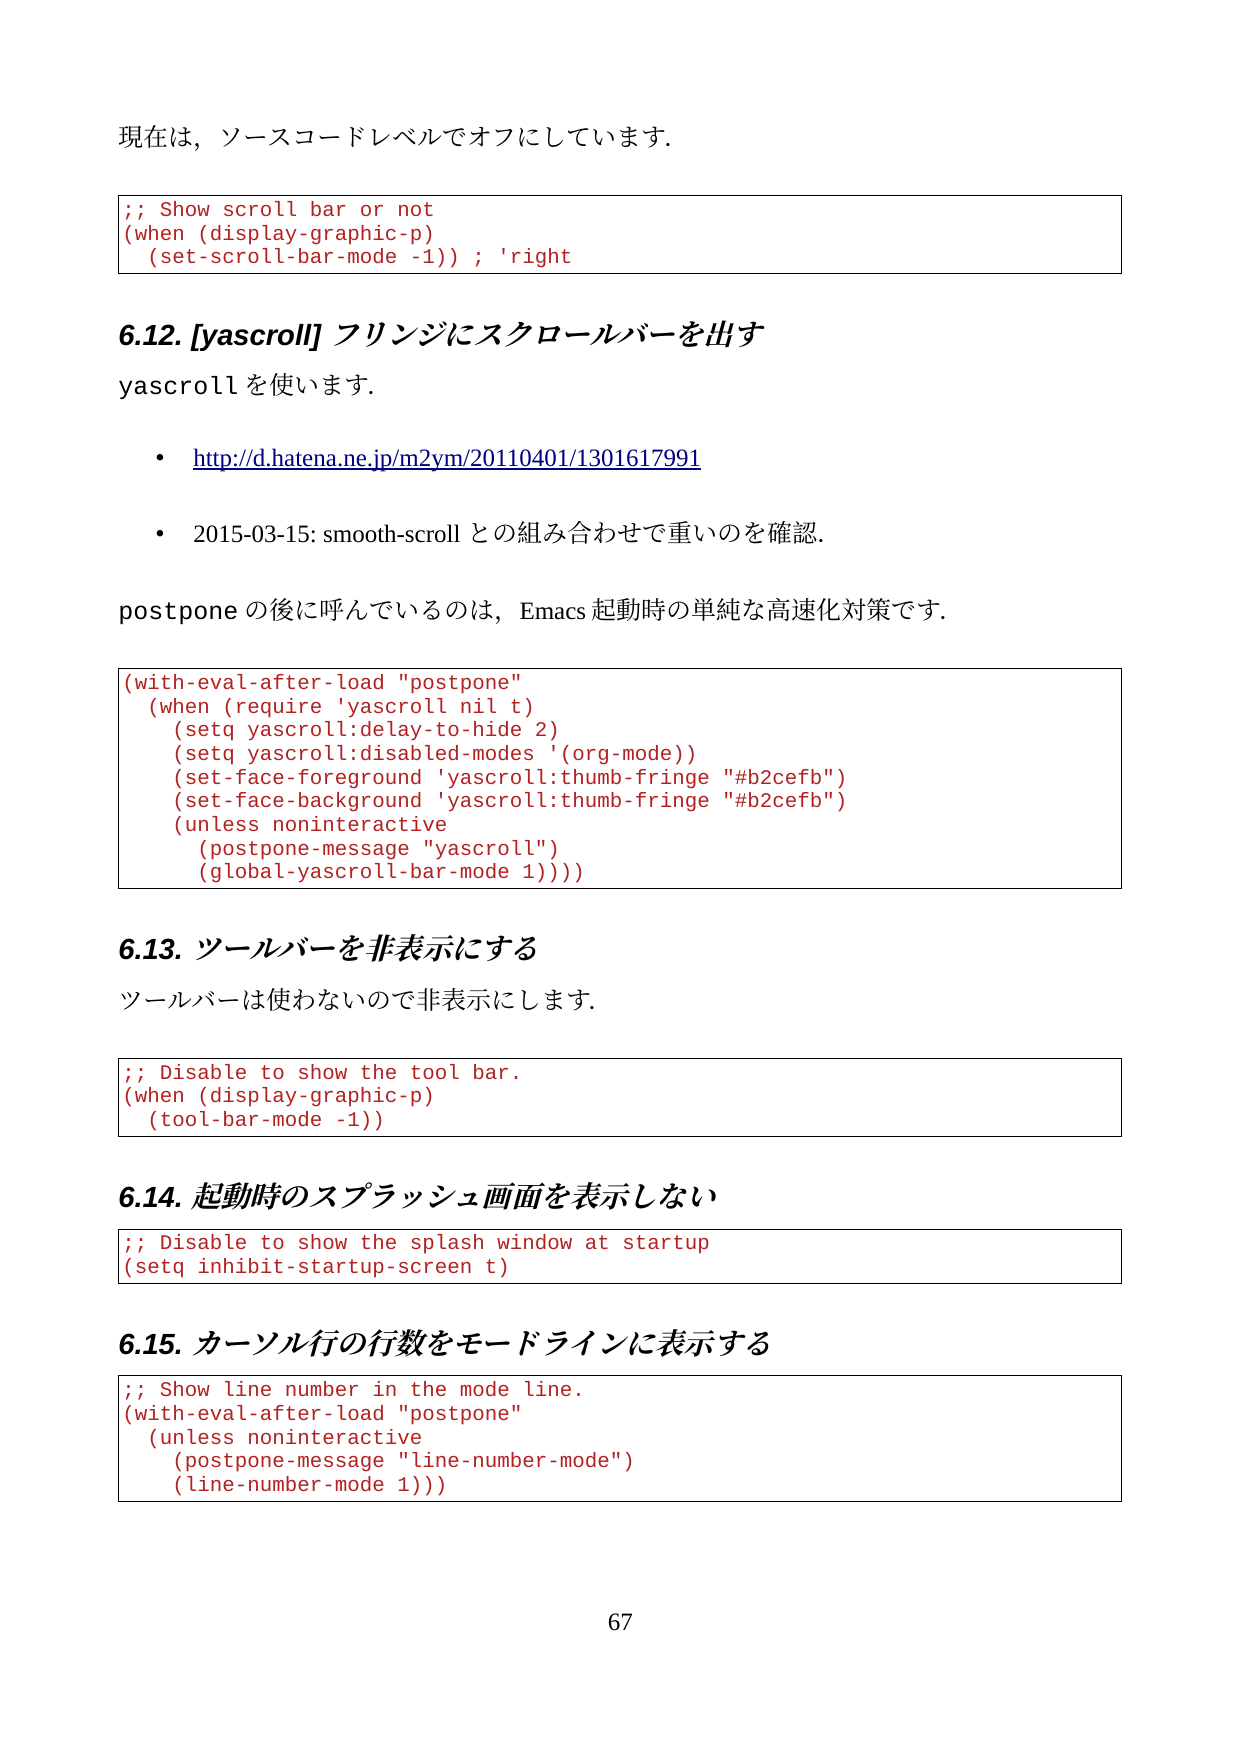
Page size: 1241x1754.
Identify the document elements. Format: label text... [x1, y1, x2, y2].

subtitle カーソル行の行数をモードラインに表示する [118, 1321, 1122, 1363]
list http://d.hatena.ne.jp/m2ym/20110401/1301617991 [156, 443, 1122, 501]
text (set-scroll-bar-mode -1)) ; 'right [119, 243, 1121, 273]
text (when (display-graphic-p) [119, 1081, 1121, 1105]
text ツールバーは使わないので非表示にします． [118, 981, 1122, 1045]
text (with-eval-after-load "postpone" [119, 1399, 1121, 1423]
text (postpone-message "yascroll") [119, 834, 1121, 857]
text (setq inhibit-startup-screen t) [119, 1252, 1121, 1283]
text (line-number-mode 1))) [119, 1470, 1121, 1501]
text ;; Disable to show the tool bar. [119, 1059, 1121, 1081]
text (global-yascroll-bar-mode 1)))) [119, 857, 1121, 888]
text ;; Show scroll bar or not [119, 196, 1121, 219]
subtitle [yascroll] フリンジにスクロールバーを出す [118, 312, 1122, 353]
text ;; Disable to show the splash window at startup [119, 1230, 1121, 1252]
text ;; Show line number in the mode line. [119, 1376, 1121, 1399]
text postpone の後に呼んでいるのは，Emacs起動時の単純な高速化対策です． [118, 591, 1122, 656]
text (set-face-foreground 'yascroll:thumb-fringe "#b2cefb") [119, 763, 1121, 786]
text (tool-bar-mode -1)) [119, 1105, 1121, 1136]
text (unless noninteractive [119, 1423, 1121, 1446]
text (postpone-message "line-number-mode") [119, 1446, 1121, 1470]
text (setq yascroll:disabled-modes '(org-mode)) [119, 739, 1121, 763]
text (when (require 'yascroll nil t) [119, 692, 1121, 715]
text (with-eval-after-load "postpone" [119, 669, 1121, 692]
text (when (display-graphic-p) [119, 219, 1121, 243]
text yascroll を使います． [118, 366, 1122, 431]
text 現在は，ソースコードレベルでオフにしています． [118, 118, 1122, 183]
list 2015-03-15: smooth-scroll との組み合わせで重いのを確認． [156, 513, 1122, 578]
subtitle 起動時のスプラッシュ画面を表示しない [118, 1174, 1122, 1216]
text (setq yascroll:delay-to-hide 2) [119, 715, 1121, 739]
text (unless noninteractive [119, 810, 1121, 834]
text (set-face-background 'yascroll:thumb-fringe "#b2cefb") [119, 786, 1121, 810]
subtitle ツールバーを非表示にする [118, 926, 1122, 968]
